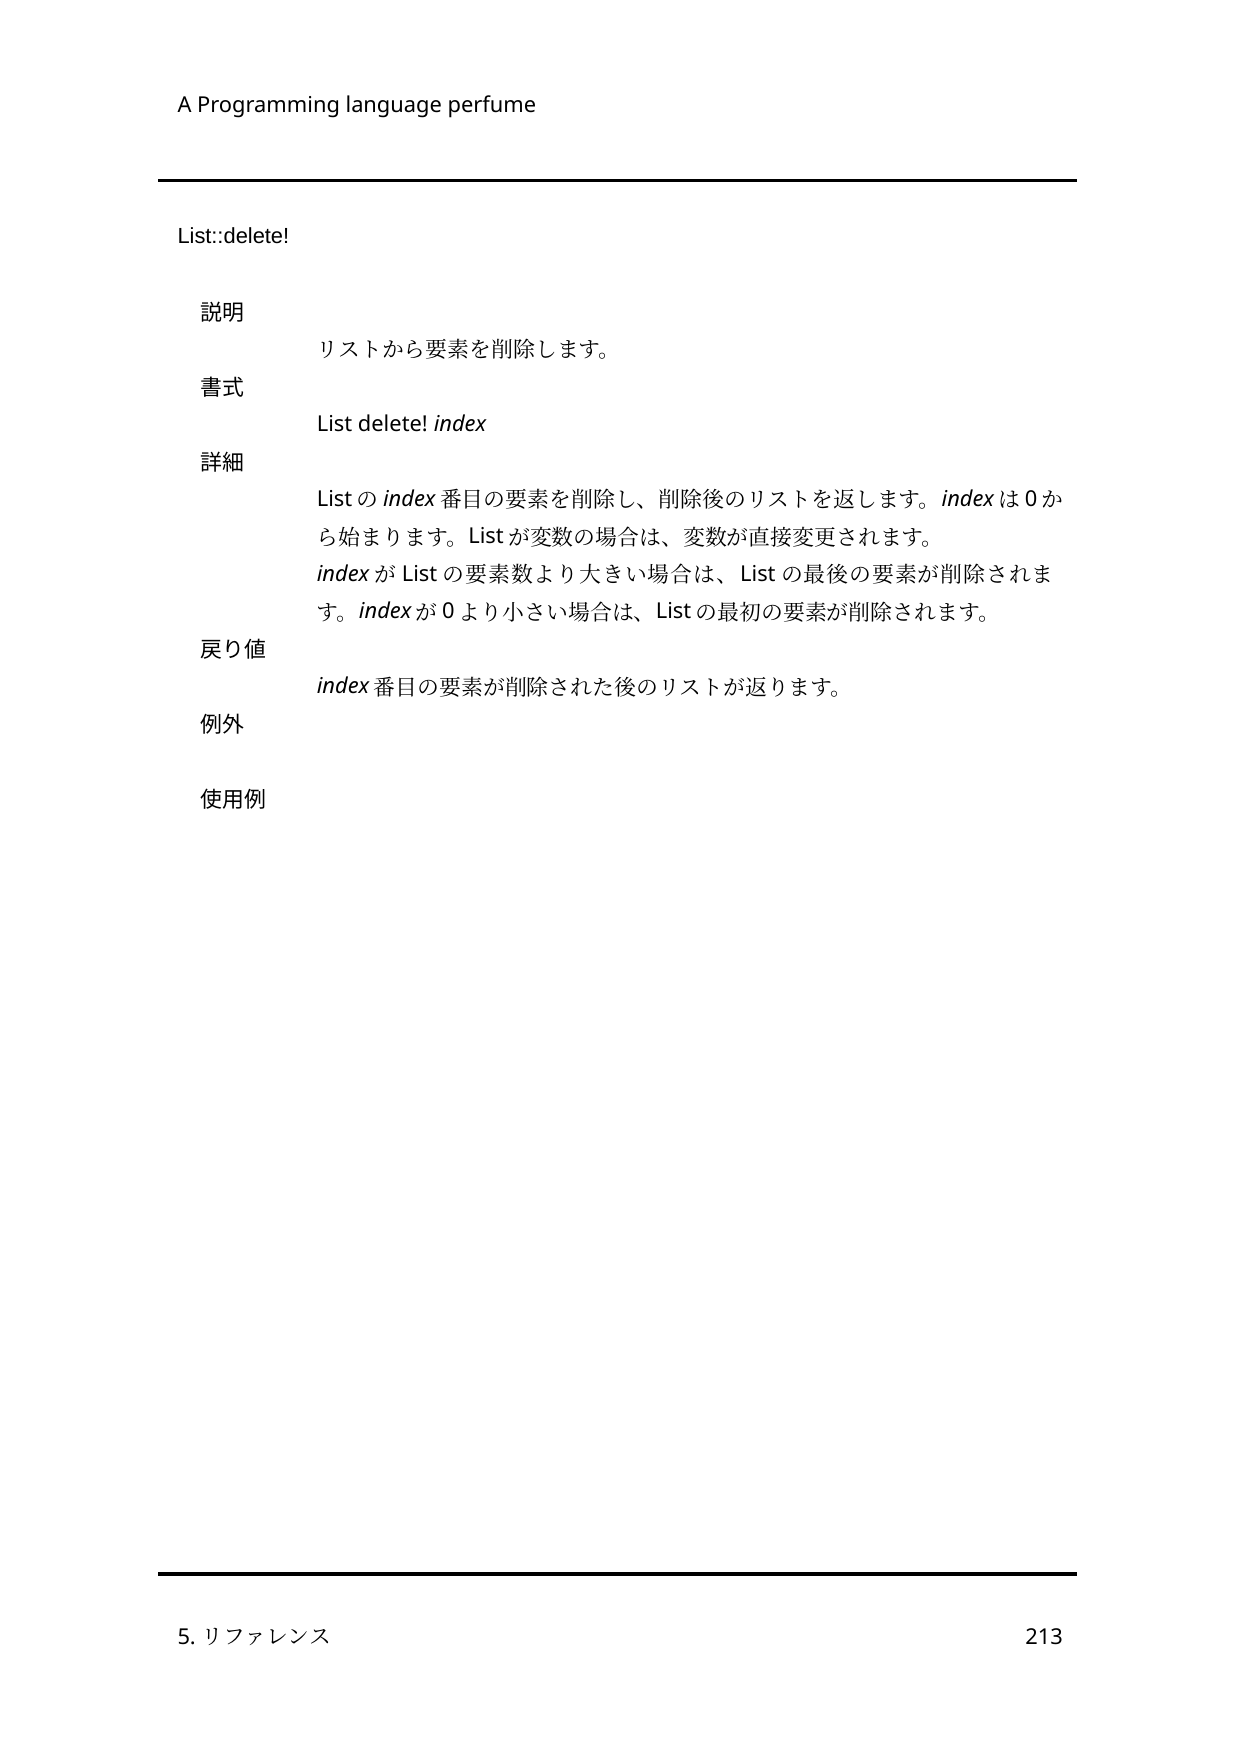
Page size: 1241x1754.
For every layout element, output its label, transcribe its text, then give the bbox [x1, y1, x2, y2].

subtitle List::delete! [177, 217, 1063, 254]
table_cell [317, 704, 1063, 779]
table_cell 使用例 [200, 779, 317, 854]
table_cell 例外 [200, 704, 317, 779]
table_cell 戻り値 [200, 629, 317, 704]
table_cell index番目の要素が削除された後のリストが返ります。 [317, 629, 1063, 704]
table_header 説明 [200, 292, 317, 367]
table_cell 詳細 [200, 442, 317, 629]
table_cell List delete! index [317, 367, 1063, 442]
table_header リストから要素を削除します。 [317, 292, 1063, 367]
table_cell 書式 [200, 367, 317, 442]
table_cell Listのindex番目の要素を削除し、削除後のリストを返します。indexは0から始まります。Listが変数の場合は、変数が直接変更されます。 indexがListの要素数より大きい場合は、Listの最後の要素が削除されます。indexが0より小さい場合は、Listの最初の要素が削除されます。 [317, 442, 1063, 629]
table_cell [317, 779, 1063, 854]
